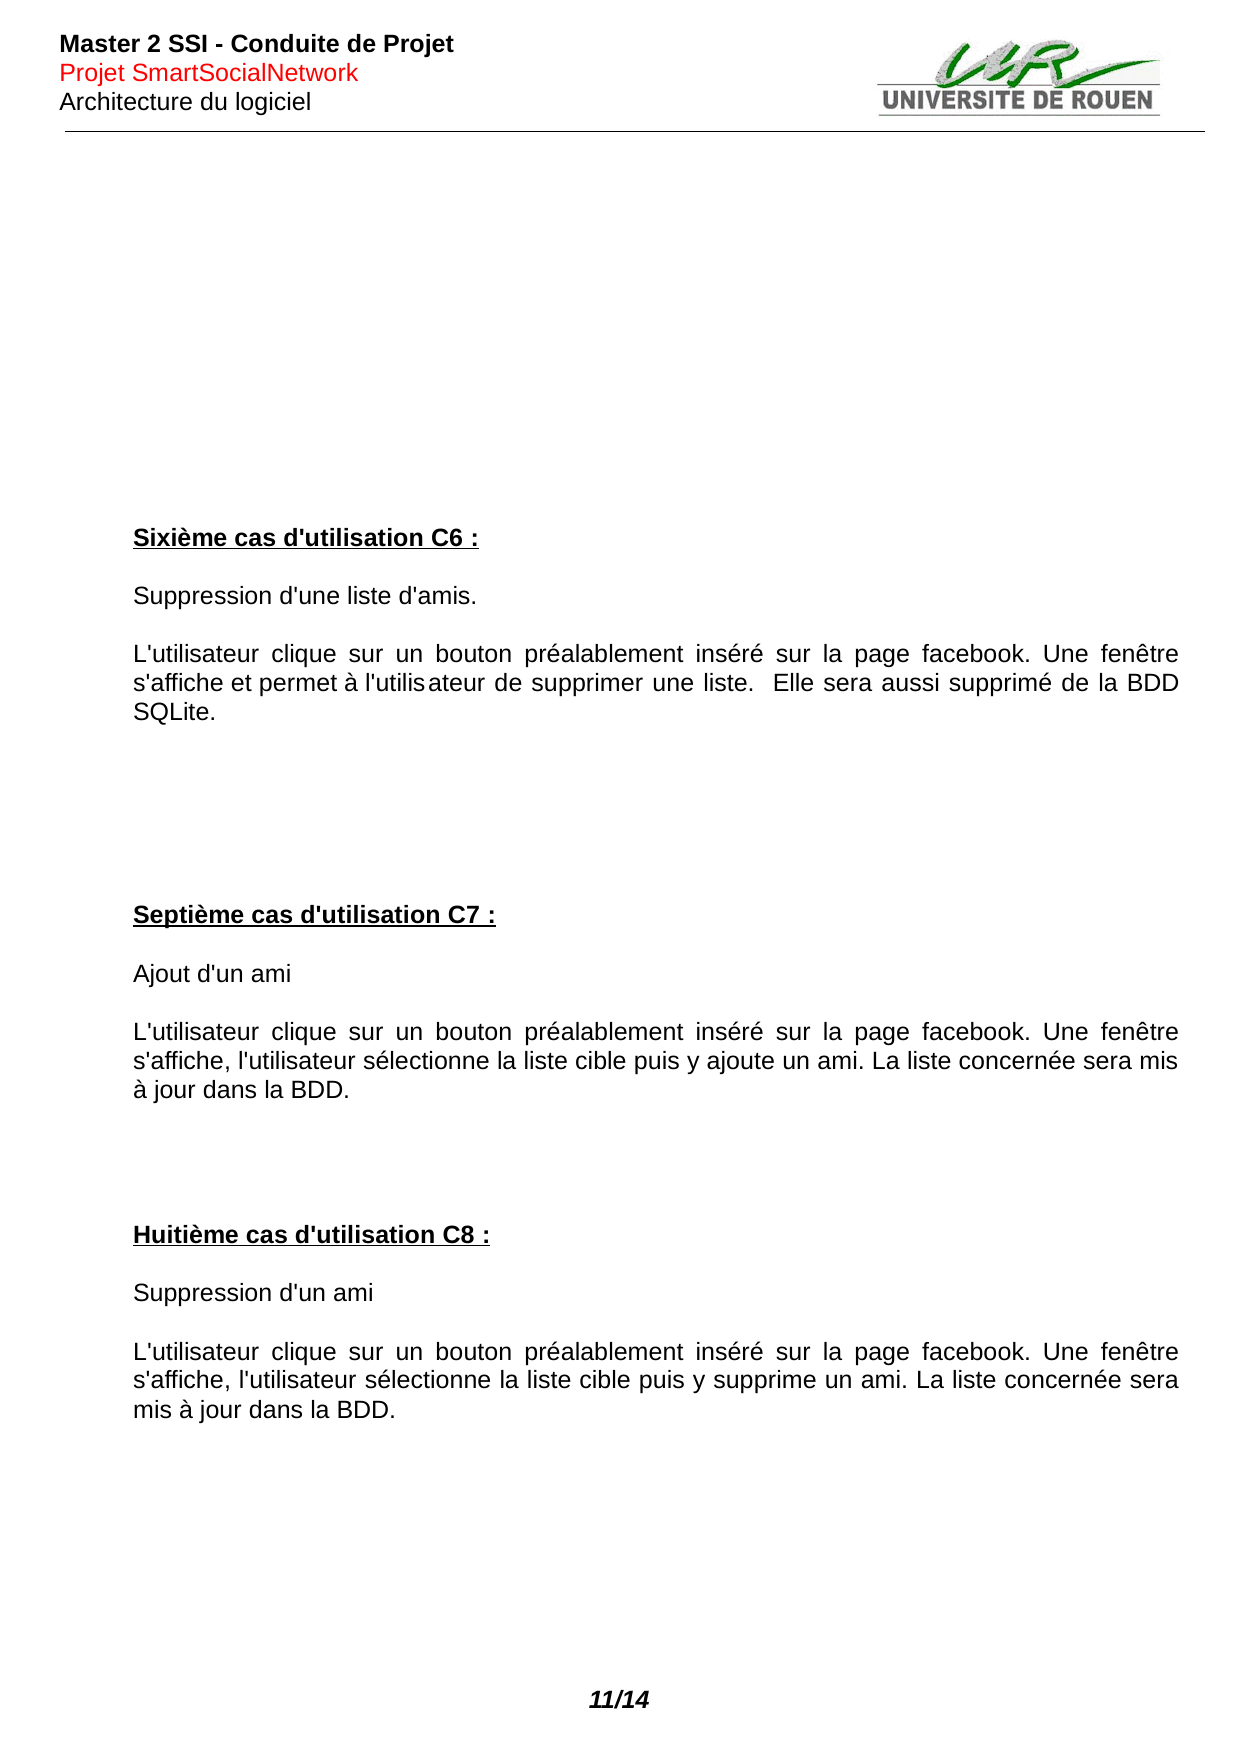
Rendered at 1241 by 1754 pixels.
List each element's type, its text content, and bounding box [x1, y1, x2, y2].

picture [872, 32, 1170, 118]
text Ajout d'un ami [133, 958, 1181, 988]
text L'utilisateur clique sur un bouton préalablement inséré sur la page facebook. Une fenêtre s'affiche, l'utilisateur sélectionne la liste cible puis y ajoute un ami. La liste concernée sera mis à jour dans la BDD. [133, 1017, 1181, 1104]
text Septième cas d'utilisation C7 : [133, 900, 1181, 929]
text L'utilisateur clique sur un bouton préalablement inséré sur la page facebook. Une fenêtre s'affiche et permet à l'utilis ateur de supprimer une liste. Elle sera aussi supprimé de la BDD SQLite. [133, 639, 1181, 726]
text Sixième cas d'utilisation C6 : [133, 523, 1181, 552]
text Suppression d'une liste d'amis. [133, 581, 1181, 610]
text Suppression d'un ami [133, 1278, 1181, 1307]
text L'utilisateur clique sur un bouton préalablement inséré sur la page facebook. Une fenêtre s'affiche, l'utilisateur sélectionne la liste cible puis y supprime un ami. La liste concernée sera mis à jour dans la BDD. [133, 1336, 1181, 1423]
text Huitième cas d'utilisation C8 : [133, 1220, 1181, 1249]
